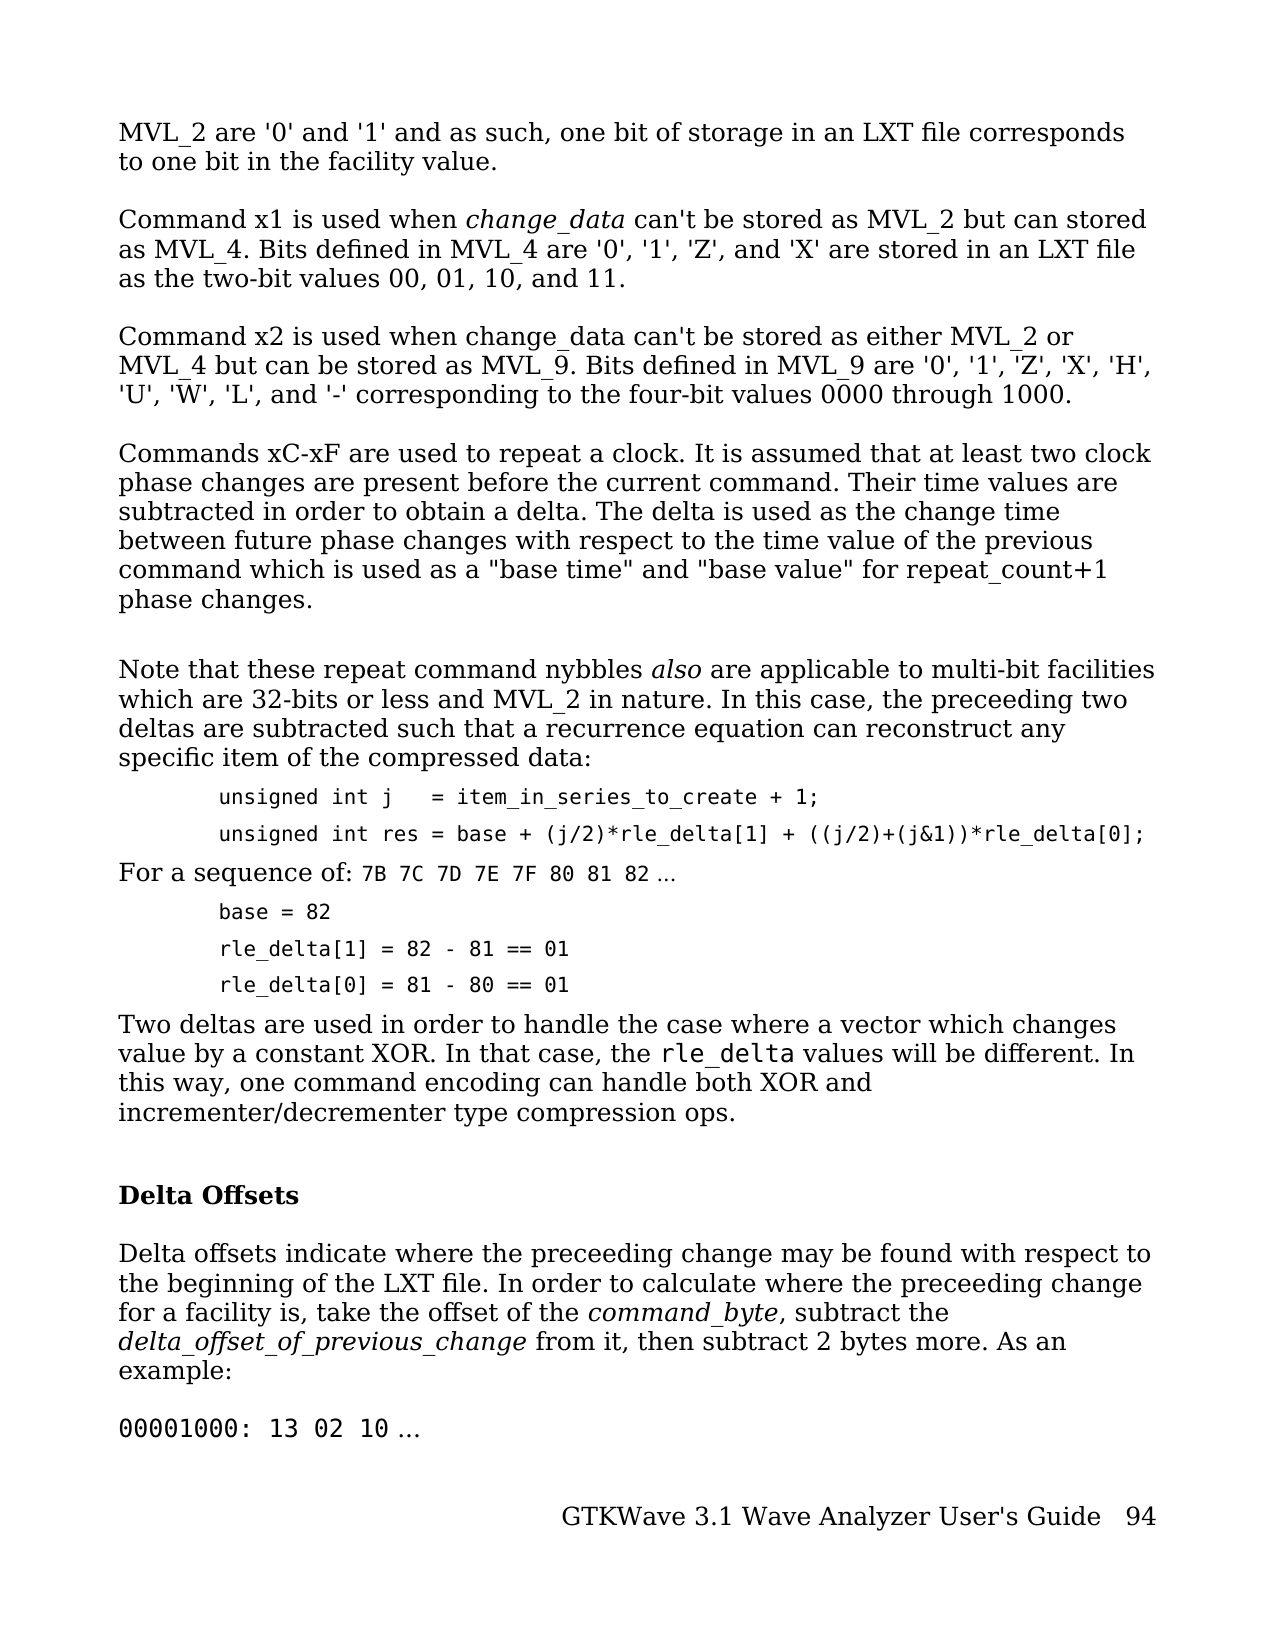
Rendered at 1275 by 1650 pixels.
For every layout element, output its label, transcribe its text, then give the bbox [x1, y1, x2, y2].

text MVL_2 are '0' and '1' and as such, one bit of storage in an LXT file corresponds to one bit in the facility value. Command x1 is used when change_data can't be stored as MVL_2 but can stored as MVL_4. Bits defined in MVL_4 are '0', '1', 'Z', and 'X' are stored in an LXT file as the two-bit values 00, 01, 10, and 11. Command x2 is used when change_data can't be stored as either MVL_2 or MVL_4 but can be stored as MVL_9. Bits defined in MVL_9 are '0', '1', 'Z', 'X', 'H', 'U', 'W', 'L', and '-' corresponding to the four-bit values 0000 through 1000. Commands xC-xF are used to repeat a clock. It is assumed that at least two clock phase changes are present before the current command. Their time values are subtracted in order to obtain a delta. The delta is used as the change time between future phase changes with respect to the time value of the previous command which is used as a "base time" and "base value" for repeat_count+1 phase changes. [118, 118, 1157, 614]
text For a sequence of: 7B 7C 7D 7E 7F 80 81 82 ... [118, 858, 1157, 887]
text Two deltas are used in order to handle the case where a vector which changes value by a constant XOR. In that case, the rle_delta values will be different. In this way, one command encoding can handle both XOR and incrementer/decrementer type compression ops. [118, 1010, 1157, 1127]
text rle_delta[0] = 81 - 80 == 01 [118, 973, 1157, 998]
text unsigned int res = base + (j/2)*rle_delta[1] + ((j/2)+(j&1))*rle_delta[0]; [118, 822, 1157, 846]
text Delta Offsets Delta offsets indicate where the preceeding change may be found with respect to the beginning of the LXT file. In order to calculate where the preceeding change for a facility is, take the offset of the command_byte, subtract the delta_offset_of_previous_change from it, then subtract 2 bytes more. As an example: 00001000: 13 02 10 ... [118, 1181, 1157, 1444]
text rle_delta[1] = 82 - 81 == 01 [118, 937, 1157, 961]
text unsigned int j = item_in_series_to_create + 1; [118, 785, 1157, 809]
text Note that these repeat command nybbles also are applicable to multi-bit facilities which are 32-bits or less and MVL_2 in nature. In this case, the preceeding two deltas are subtracted such that a recurrence equation can reconstruct any specific item of the compressed data: [118, 626, 1157, 772]
text base = 82 [118, 900, 1157, 924]
